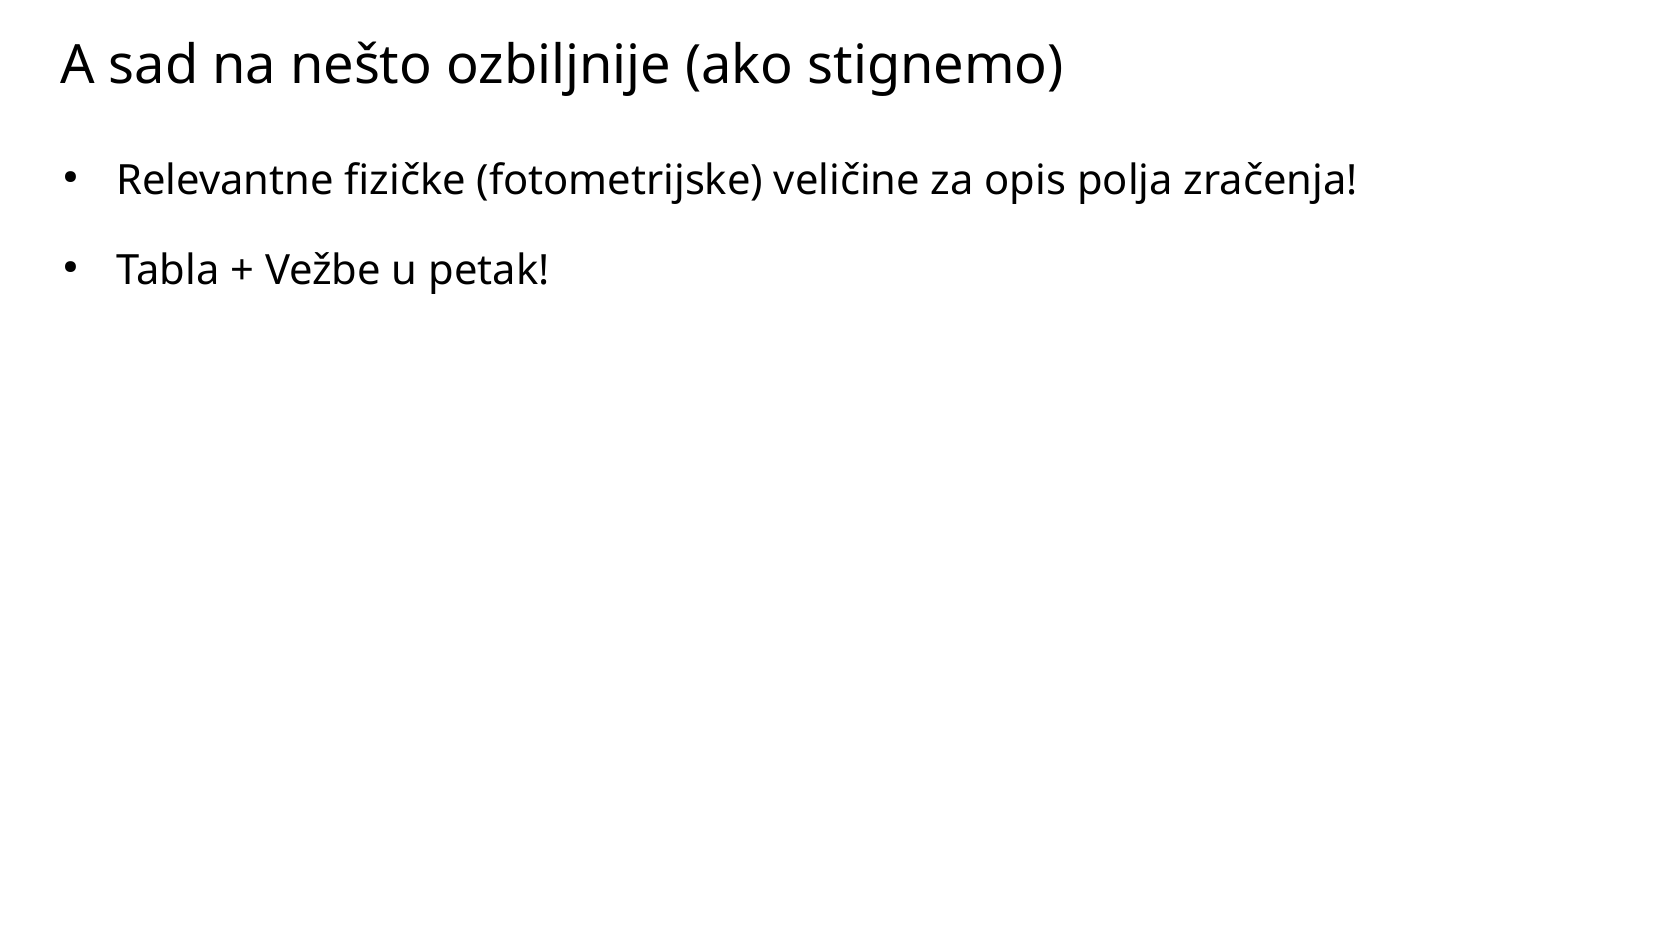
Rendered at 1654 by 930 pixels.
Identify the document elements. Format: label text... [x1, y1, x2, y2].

title A sad na nešto ozbiljnije (ako stignemo) [59, 13, 1648, 113]
list Relevantne fizičke (fotometrijske) veličine za opis polja zračenja! Tabla + Vežbe u petak! [45, 149, 1635, 880]
